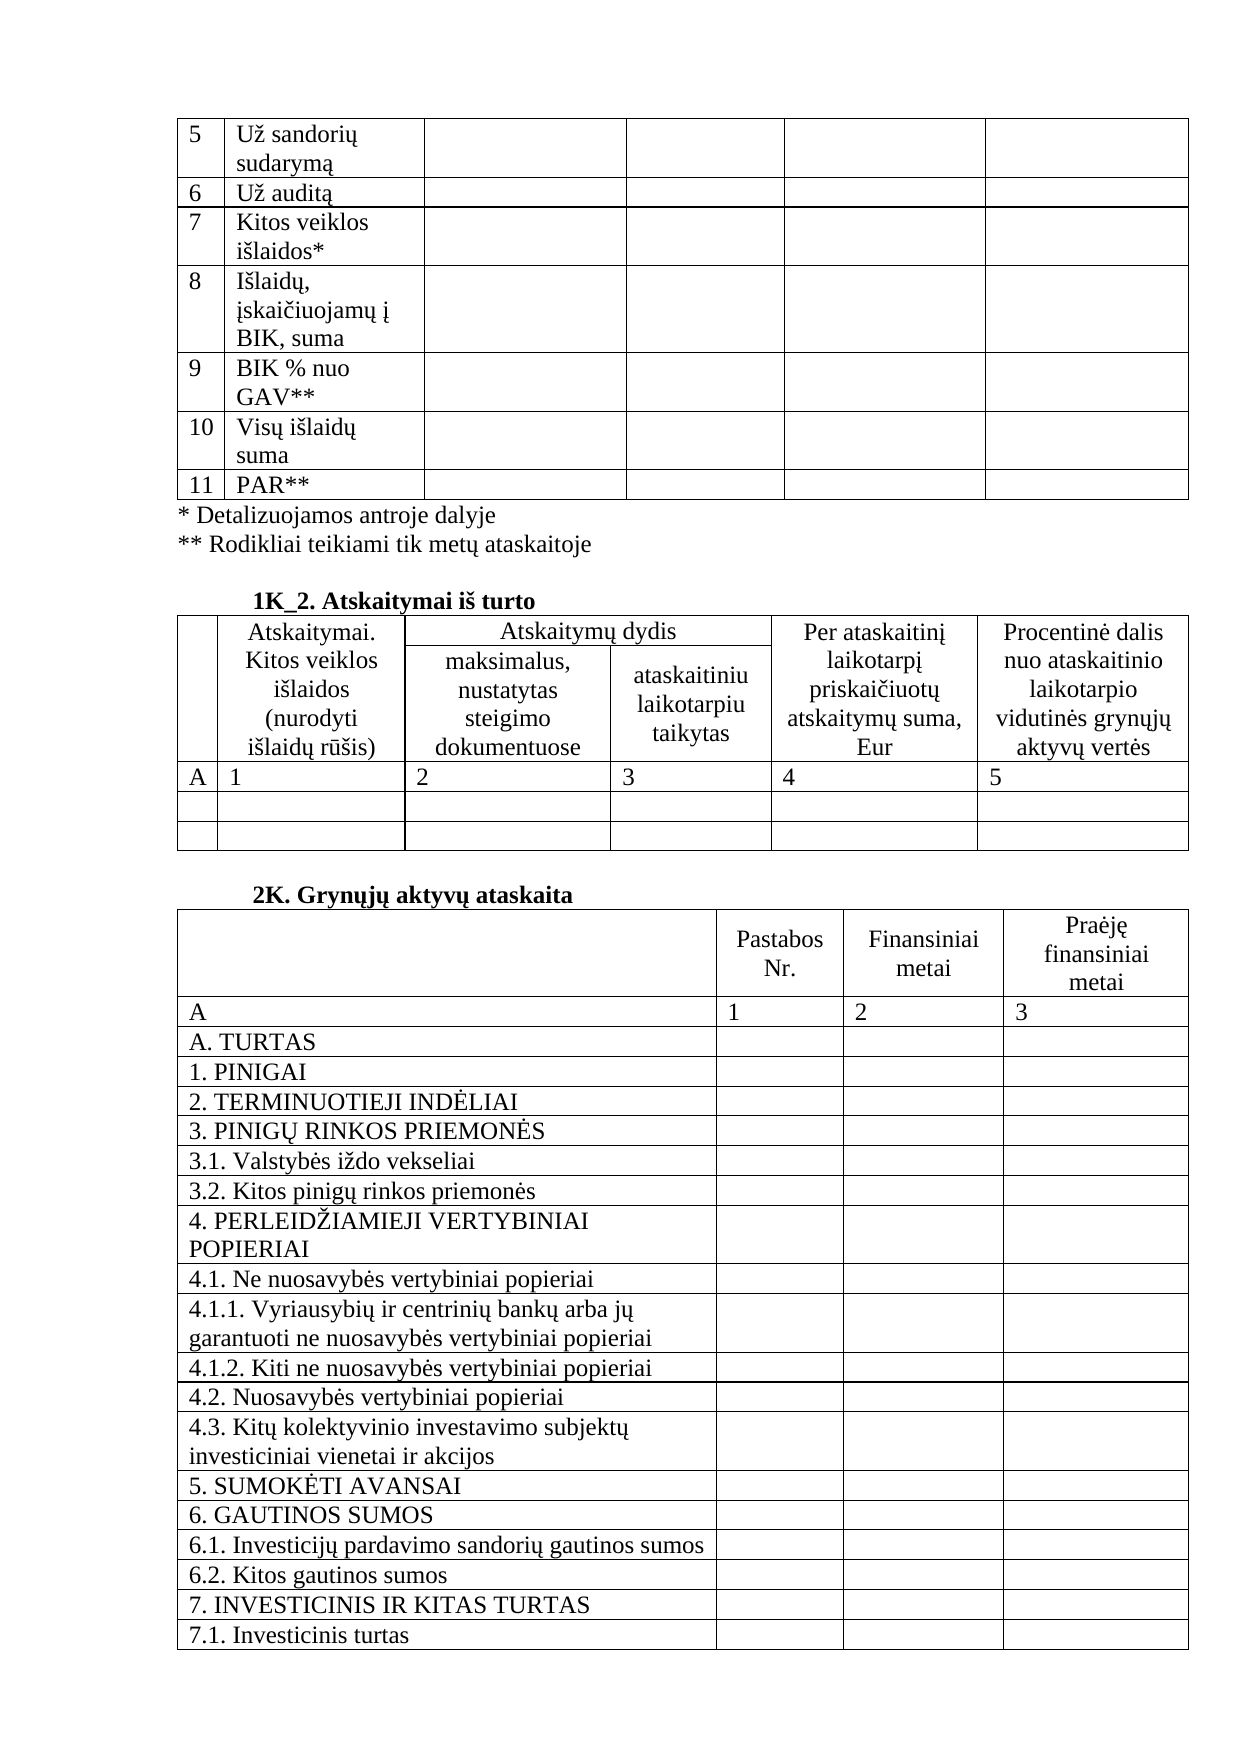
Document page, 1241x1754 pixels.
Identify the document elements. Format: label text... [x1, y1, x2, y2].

table_header Atskaitymai. Kitos veiklos išlaidos (nurodyti išlaidų rūšis) [218, 616, 404, 761]
table_cell [978, 792, 1188, 821]
text 2K. Grynųjų aktyvų ataskaita [177, 880, 1166, 909]
table_cell PAR** [225, 470, 424, 499]
table_cell [1004, 1530, 1188, 1559]
table_cell [717, 1560, 843, 1589]
table_cell 4.1.1. Vyriausybių ir centrinių bankų arba jų garantuoti ne nuosavybės vertybiniai popieriai [178, 1294, 716, 1352]
table_cell [1004, 1176, 1188, 1205]
table_cell [844, 1057, 1003, 1086]
table_cell [717, 1412, 843, 1470]
table_cell [178, 792, 217, 821]
table_cell [611, 792, 771, 821]
table_cell [986, 119, 1188, 177]
table_cell Už sandorių sudarymą [225, 119, 424, 177]
table_cell [717, 1501, 843, 1529]
table_cell [1004, 1264, 1188, 1293]
table_cell 1 [218, 762, 404, 791]
table_cell [978, 822, 1188, 850]
table_cell [627, 353, 784, 411]
table_cell [425, 119, 626, 177]
table_cell [1004, 1471, 1188, 1499]
table_cell 4 [772, 762, 977, 791]
table_cell ataskaitiniu laikotarpiu taikytas [611, 646, 771, 761]
table_cell [844, 1027, 1003, 1056]
table_cell [717, 1206, 843, 1263]
table_cell [844, 1620, 1003, 1648]
table_cell A [178, 997, 716, 1026]
table_cell BIK % nuo GAV** [225, 353, 424, 411]
table_cell [1004, 1412, 1188, 1470]
table_cell [1004, 1501, 1188, 1529]
table_cell [1004, 1590, 1188, 1619]
table_cell [178, 822, 217, 850]
table_cell 4. PERLEIDŽIAMIEJI VERTYBINIAI POPIERIAI [178, 1206, 716, 1263]
table_cell [844, 1176, 1003, 1205]
table_cell [844, 1530, 1003, 1559]
table_cell [717, 1353, 843, 1381]
table_cell [785, 266, 985, 352]
table_cell [1004, 1027, 1188, 1056]
table_cell Kitos veiklos išlaidos* [225, 208, 424, 265]
table_cell [627, 266, 784, 352]
table_cell [986, 470, 1188, 499]
table_cell [425, 266, 626, 352]
table_cell [785, 412, 985, 469]
table_cell [844, 1560, 1003, 1589]
table_cell A. TURTAS [178, 1027, 716, 1056]
table_cell 3 [611, 762, 771, 791]
table_cell [425, 353, 626, 411]
text 1K_2. Atskaitymai iš turto [177, 586, 1166, 615]
table_cell 3.1. Valstybės iždo vekseliai [178, 1146, 716, 1175]
table_header Per ataskaitinį laikotarpį priskaičiuotų atskaitymų suma, Eur [772, 616, 977, 761]
table_cell 6.2. Kitos gautinos sumos [178, 1560, 716, 1589]
table_header Praėję finansiniai metai [1004, 910, 1188, 996]
table_header [178, 910, 716, 996]
table_cell 6.1. Investicijų pardavimo sandorių gautinos sumos [178, 1530, 716, 1559]
table_cell [986, 266, 1188, 352]
table_cell [1004, 1294, 1188, 1352]
table_cell [1004, 1383, 1188, 1411]
table_cell [785, 119, 985, 177]
table_cell [785, 353, 985, 411]
table_cell [627, 119, 784, 177]
table_cell Visų išlaidų suma [225, 412, 424, 469]
table_cell 6. GAUTINOS SUMOS [178, 1501, 716, 1529]
table_cell [785, 470, 985, 499]
table_cell [772, 792, 977, 821]
table_cell [717, 1471, 843, 1499]
table_cell [627, 470, 784, 499]
table_cell [844, 1087, 1003, 1115]
table_cell [844, 1383, 1003, 1411]
table_cell [218, 822, 404, 850]
table_cell [1004, 1146, 1188, 1175]
table_cell [772, 822, 977, 850]
table_cell maksimalus, nustatytas steigimo dokumentuose [406, 646, 610, 761]
table_cell [717, 1590, 843, 1619]
table_cell [986, 353, 1188, 411]
table_cell 7. INVESTICINIS IR KITAS TURTAS [178, 1590, 716, 1619]
table_cell [986, 178, 1188, 206]
table_cell 4.3. Kitų kolektyvinio investavimo subjektų investiciniai vienetai ir akcijos [178, 1412, 716, 1470]
table_cell [717, 1530, 843, 1559]
table_cell 8 [178, 266, 224, 352]
table_cell 11 [178, 470, 224, 499]
table_cell 10 [178, 412, 224, 469]
table_cell 7 [178, 208, 224, 265]
table_cell 1. PINIGAI [178, 1057, 716, 1086]
table_cell 5 [978, 762, 1188, 791]
table_cell [986, 412, 1188, 469]
table_cell [844, 1590, 1003, 1619]
table_cell 7.1. Investicinis turtas [178, 1620, 716, 1648]
table_header Atskaitymų dydis [406, 616, 771, 645]
table_cell 2 [844, 997, 1003, 1026]
table_cell 9 [178, 353, 224, 411]
table_cell [425, 412, 626, 469]
table_cell A [178, 762, 217, 791]
table_cell 5. SUMOKĖTI AVANSAI [178, 1471, 716, 1499]
table_cell [717, 1087, 843, 1115]
table_cell [406, 822, 610, 850]
table_cell [425, 178, 626, 206]
table_cell [844, 1264, 1003, 1293]
table_cell [717, 1620, 843, 1648]
table_header [178, 616, 217, 761]
table_cell 2 [406, 762, 610, 791]
table_header Procentinė dalis nuo ataskaitinio laikotarpio vidutinės grynųjų aktyvų vertės [978, 616, 1188, 761]
table_cell [844, 1501, 1003, 1529]
table_cell 3.2. Kitos pinigų rinkos priemonės [178, 1176, 716, 1205]
table_cell 2. TERMINUOTIEJI INDĖLIAI [178, 1087, 716, 1115]
text * Detalizuojamos antroje dalyje [177, 500, 1166, 529]
table_cell 1 [717, 997, 843, 1026]
table_cell [717, 1294, 843, 1352]
table_cell [1004, 1620, 1188, 1648]
table_cell [717, 1146, 843, 1175]
table_cell [1004, 1087, 1188, 1115]
table_cell [1004, 1206, 1188, 1263]
table_cell 4.1. Ne nuosavybės vertybiniai popieriai [178, 1264, 716, 1293]
table_cell 6 [178, 178, 224, 206]
table_cell 4.1.2. Kiti ne nuosavybės vertybiniai popieriai [178, 1353, 716, 1381]
table_cell [844, 1294, 1003, 1352]
table_cell [627, 412, 784, 469]
table_header Pastabos Nr. [717, 910, 843, 996]
table_cell [1004, 1116, 1188, 1145]
table_cell [785, 208, 985, 265]
table_cell [844, 1146, 1003, 1175]
table_cell [785, 178, 985, 206]
table_cell [611, 822, 771, 850]
table_cell [844, 1206, 1003, 1263]
table_cell [717, 1116, 843, 1145]
table_cell [1004, 1560, 1188, 1589]
table_cell [406, 792, 610, 821]
table_cell 4.2. Nuosavybės vertybiniai popieriai [178, 1383, 716, 1411]
table_cell Išlaidų, įskaičiuojamų į BIK, suma [225, 266, 424, 352]
table_cell [425, 470, 626, 499]
table_cell [627, 208, 784, 265]
table_cell 3 [1004, 997, 1188, 1026]
table_cell [844, 1471, 1003, 1499]
table_cell [717, 1176, 843, 1205]
table_cell [717, 1027, 843, 1056]
table_cell [717, 1057, 843, 1086]
table_cell 5 [178, 119, 224, 177]
table_cell [1004, 1057, 1188, 1086]
table_cell [1004, 1353, 1188, 1381]
table_cell [986, 208, 1188, 265]
table_cell [627, 178, 784, 206]
table_cell [717, 1264, 843, 1293]
table_cell 3. PINIGŲ RINKOS PRIEMONĖS [178, 1116, 716, 1145]
table_cell [218, 792, 404, 821]
text ** Rodikliai teikiami tik metų ataskaitoje [177, 529, 1166, 558]
table_cell Už auditą [225, 178, 424, 206]
table_cell [844, 1412, 1003, 1470]
table_cell [717, 1383, 843, 1411]
table_header Finansiniai metai [844, 910, 1003, 996]
table_cell [844, 1116, 1003, 1145]
table_cell [425, 208, 626, 265]
table_cell [844, 1353, 1003, 1381]
